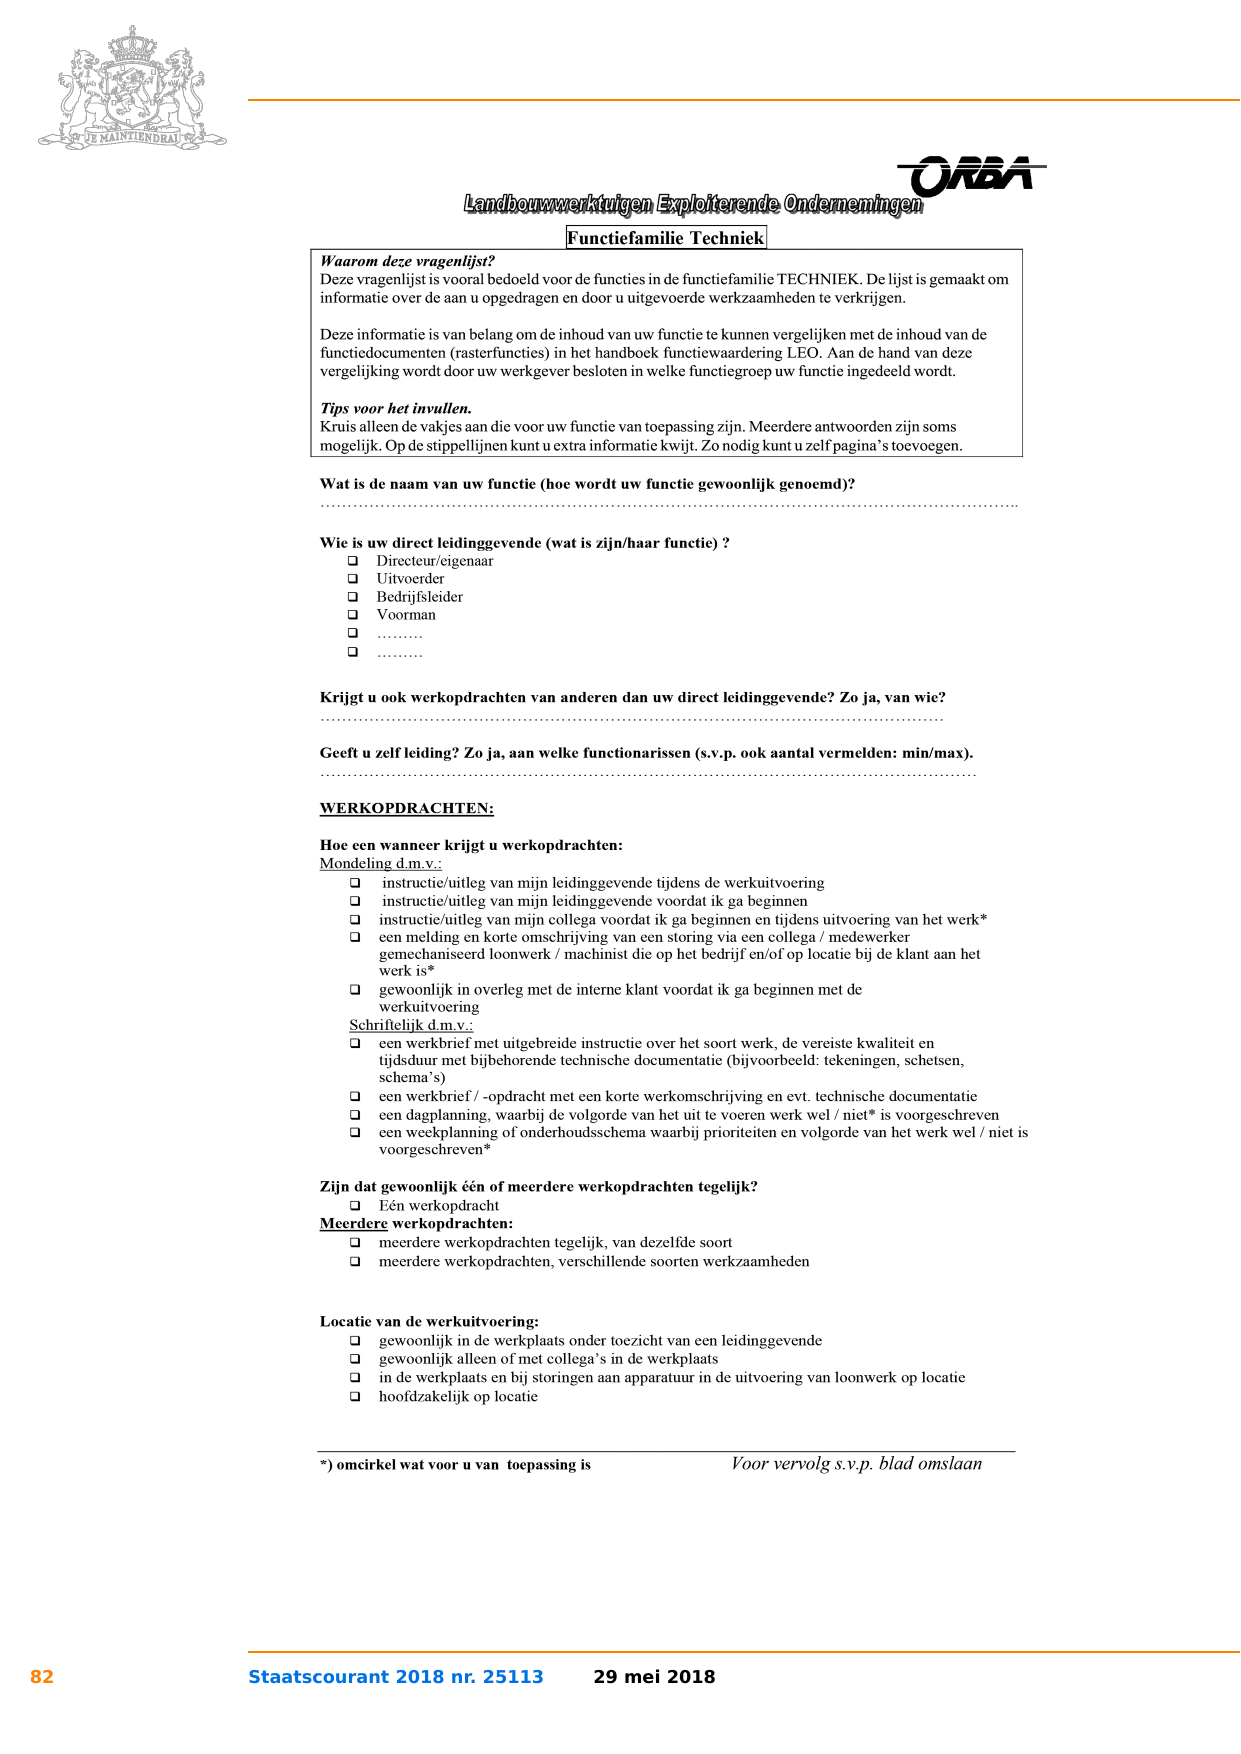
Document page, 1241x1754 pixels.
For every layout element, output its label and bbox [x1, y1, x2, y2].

picture [248, 1315, 1134, 1475]
picture [248, 155, 1134, 1271]
picture [38, 25, 227, 150]
